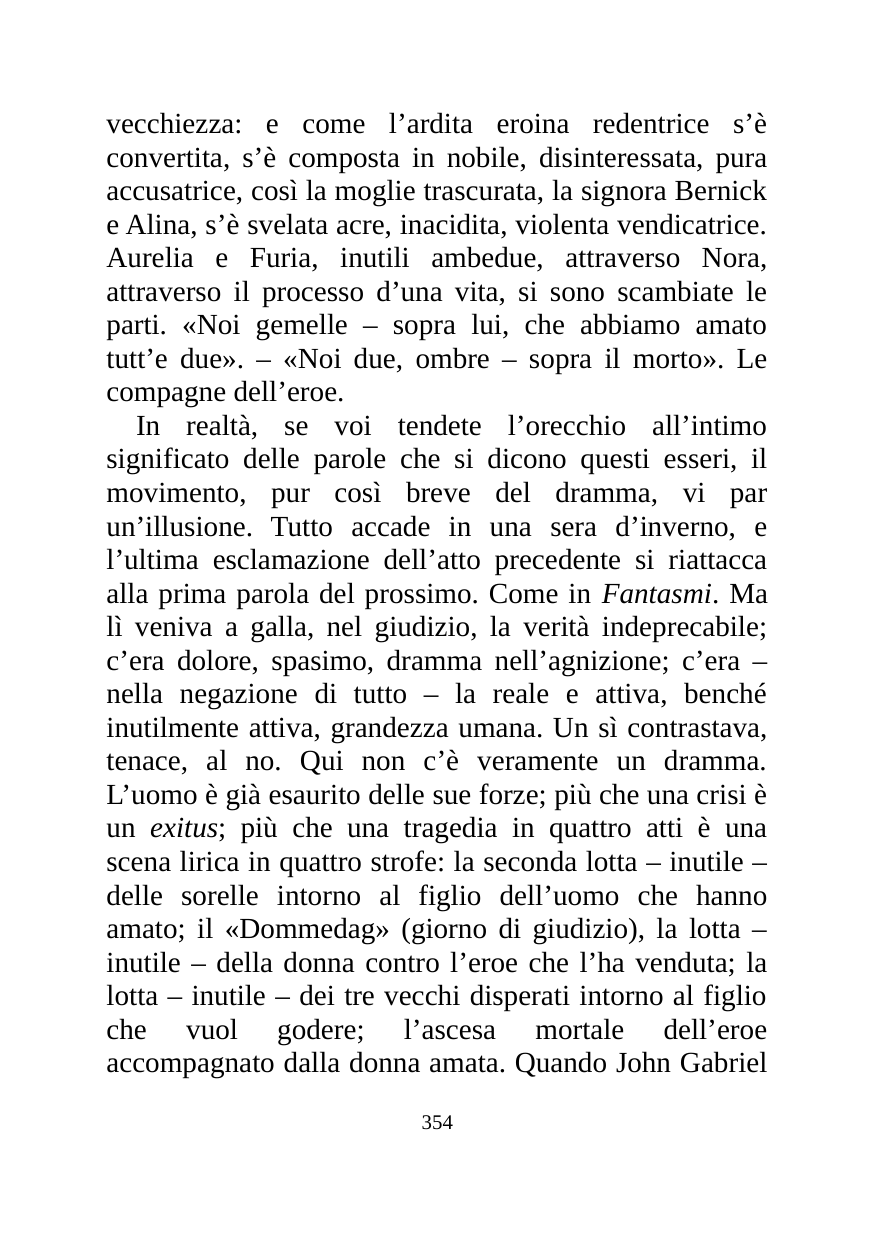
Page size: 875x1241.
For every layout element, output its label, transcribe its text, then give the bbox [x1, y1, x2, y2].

text In realtà, se voi tendete l’orecchio all’intimo significato delle parole che si dicono questi esseri, il movimento, pur così breve del dramma, vi par un’illusione. Tutto accade in una sera d’inverno, e l’ultima esclamazione dell’atto precedente si riattacca alla prima parola del prossimo. Come in Fantasmi. Ma lì veniva a galla, nel giudizio, la verità indeprecabile; c’era dolore, spasimo, dramma nell’agnizione; c’era – nella negazione di tutto – la reale e attiva, benché inutilmente attiva, grandezza umana. Un sì contrastava, tenace, al no. Qui non c’è veramente un dramma. L’uomo è già esaurito delle sue forze; più che una crisi è un exitus; più che una tragedia in quattro atti è una scena lirica in quattro strofe: la seconda lotta – inutile – delle sorelle intorno al figlio dell’uomo che hanno amato; il «Dommedag» (giorno di giudizio), la lotta – inutile – della donna contro l’eroe che l’ha venduta; la lotta – inutile – dei tre vecchi disperati intorno al figlio che vuol godere; l’ascesa mortale dell’eroe accompagnato dalla donna amata. Quando John Gabriel [106, 408, 768, 1079]
text vecchiezza: e come l’ardita eroina redentrice s’è convertita, s’è composta in nobile, disinteressata, pura accusatrice, così la moglie trascurata, la signora Bernick e Alina, s’è svelata acre, inacidita, violenta vendicatrice. Aurelia e Furia, inutili ambedue, attraverso Nora, attraverso il processo d’una vita, si sono scambiate le parti. «Noi gemelle – sopra lui, che abbiamo amato tutt’e due». – «Noi due, ombre – sopra il morto». Le compagne dell’eroe. [106, 106, 768, 408]
